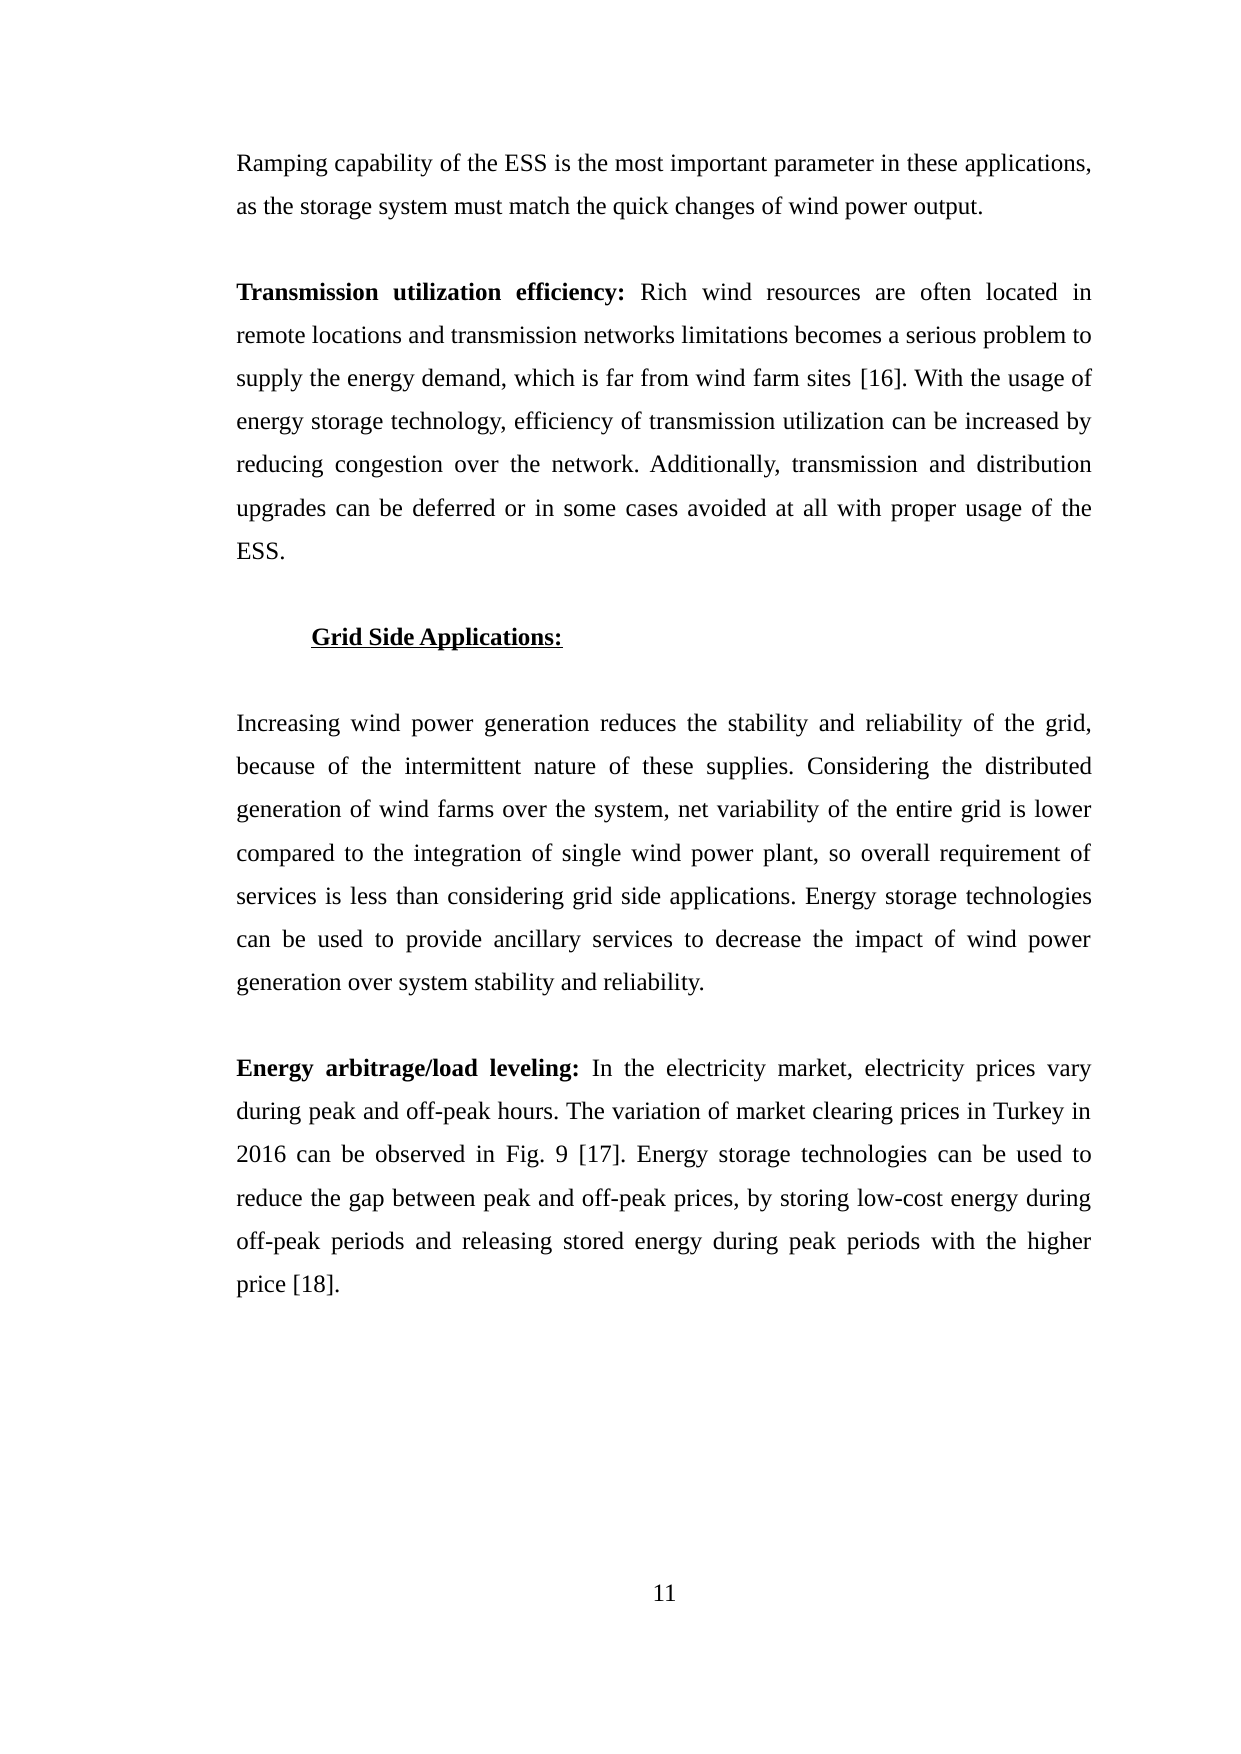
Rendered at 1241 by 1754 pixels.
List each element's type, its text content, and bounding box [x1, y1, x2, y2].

text Energy arbitrage/load leveling: In the electricity market, electricity prices vary during peak and off-peak hours. The variation of market clearing prices in Turkey in 2016 can be observed in Fig. 9 [17]. Energy storage technologies can be used to reduce the gap between peak and off-peak prices, by storing low-cost energy during off-peak periods and releasing stored energy during peak periods with the higher price [18]. [236, 1053, 1093, 1298]
text Ramping capability of the ESS is the most important parameter in these applications, as the storage system must match the quick changes of wind power output. [236, 148, 1093, 219]
text Transmission utilization efficiency: Rich wind resources are often located in remote locations and transmission networks limitations becomes a serious problem to supply the energy demand, which is far from wind farm sites [16]. With the usage of energy storage technology, efficiency of transmission utilization can be increased by reducing congestion over the network. Additionally, transmission and distribution upgrades can be deferred or in some cases avoided at all with proper usage of the ESS. [236, 277, 1093, 564]
subtitle Grid Side Applications: [236, 622, 1093, 651]
text Increasing wind power generation reduces the stability and reliability of the grid, because of the intermittent nature of these supplies. Considering the distributed generation of wind farms over the system, net variability of the entire grid is lower compared to the integration of single wind power plant, so overall requirement of services is less than considering grid side applications. Energy storage technologies can be used to provide ancillary services to decrease the impact of wind power generation over system stability and reliability. [236, 708, 1093, 996]
